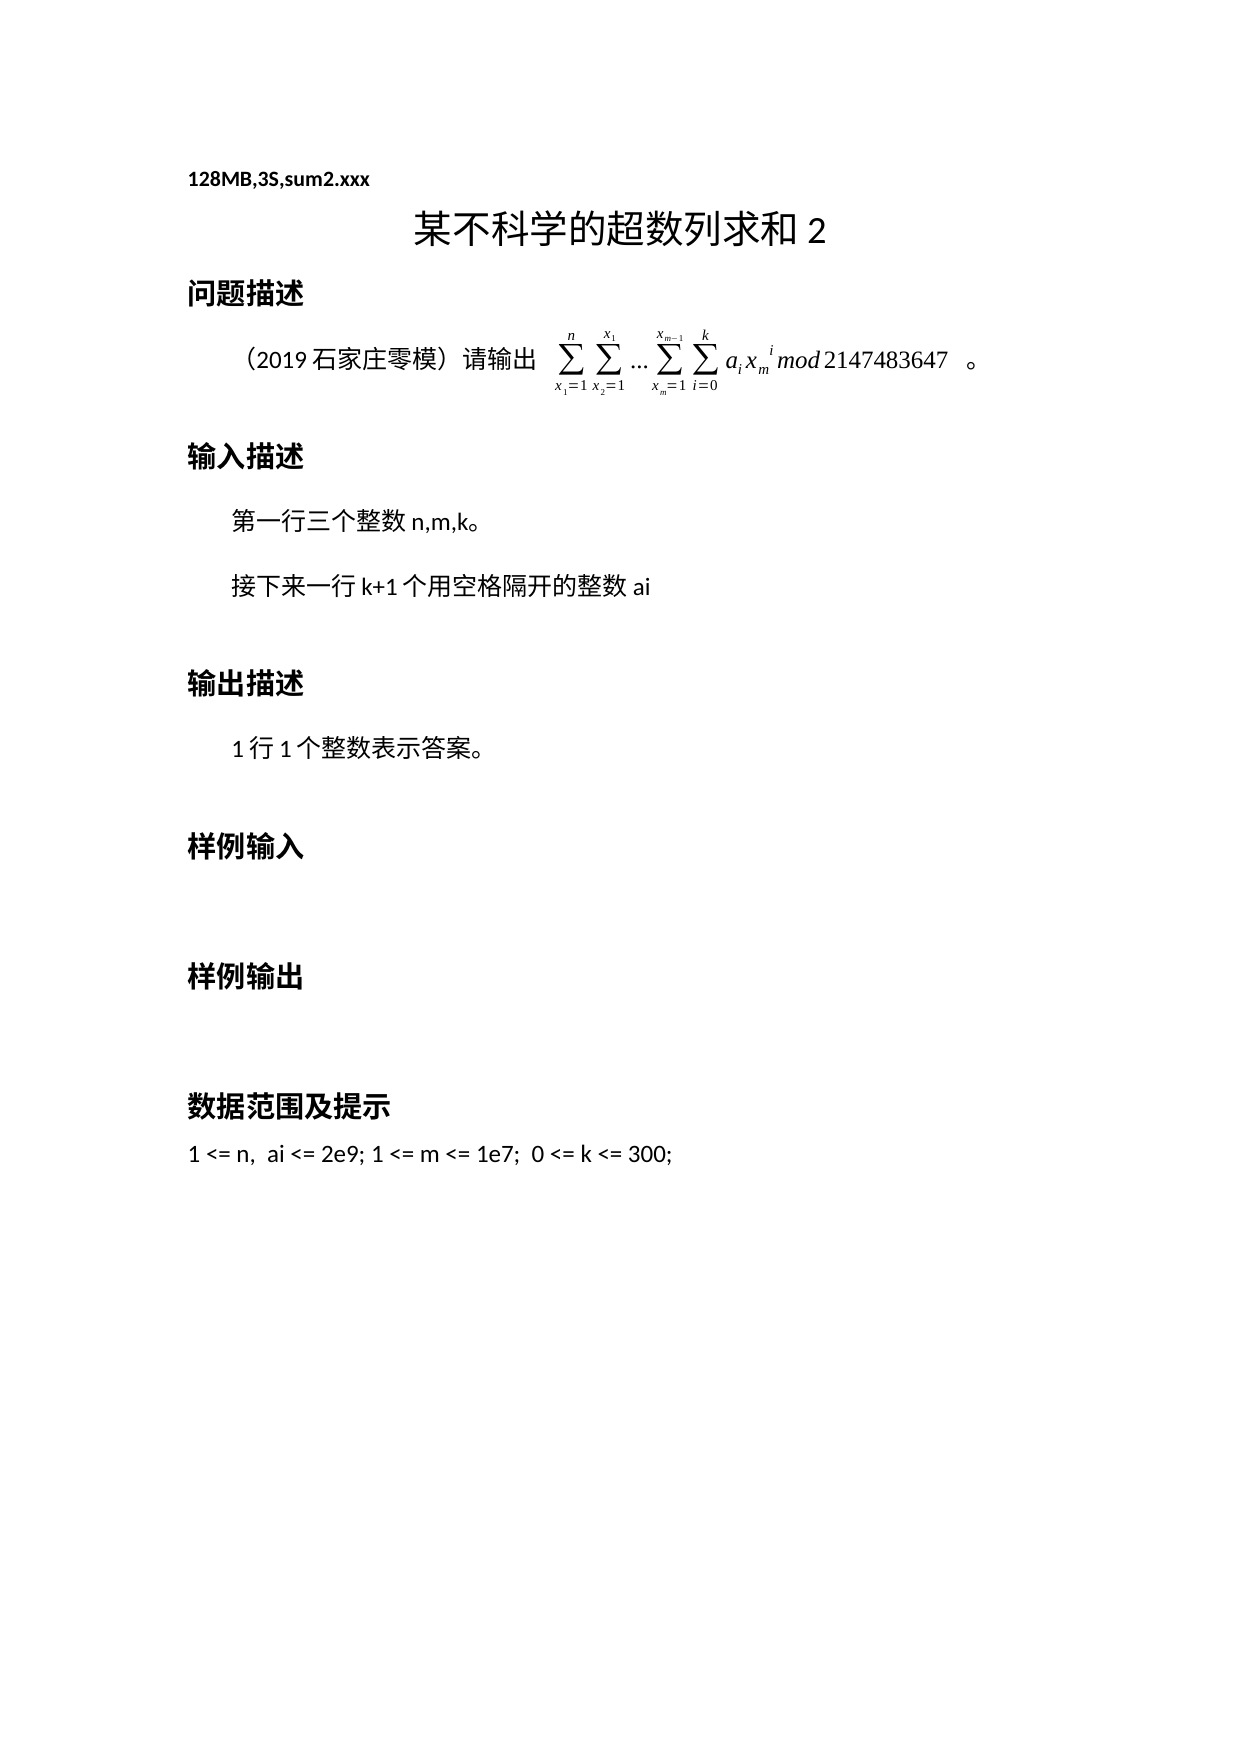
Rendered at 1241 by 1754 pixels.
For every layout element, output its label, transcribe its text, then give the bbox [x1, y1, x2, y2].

text 1行1个整数表示答案。 [187, 714, 1053, 779]
text 数据范围及提示 [187, 1072, 1053, 1137]
text 第一行三个整数n,m,k。 [187, 487, 1053, 552]
text 问题描述 [187, 259, 1053, 324]
text （2019石家庄零模）请输出。 [187, 324, 1053, 422]
text 样例输入 [187, 812, 1053, 877]
text 样例输出 [187, 942, 1053, 1007]
text 接下来一行k+1个用空格隔开的整数ai [187, 552, 1053, 617]
text 1 <= n, ai <= 2e9; 1 <= m <= 1e7; 0 <= k <= 300; [187, 1137, 1053, 1169]
text 某不科学的超数列求和2 [187, 194, 1053, 259]
text 输入描述 [187, 422, 1053, 487]
text 输出描述 [187, 649, 1053, 714]
text 128MB,3S,sum2.xxx [187, 162, 1053, 194]
